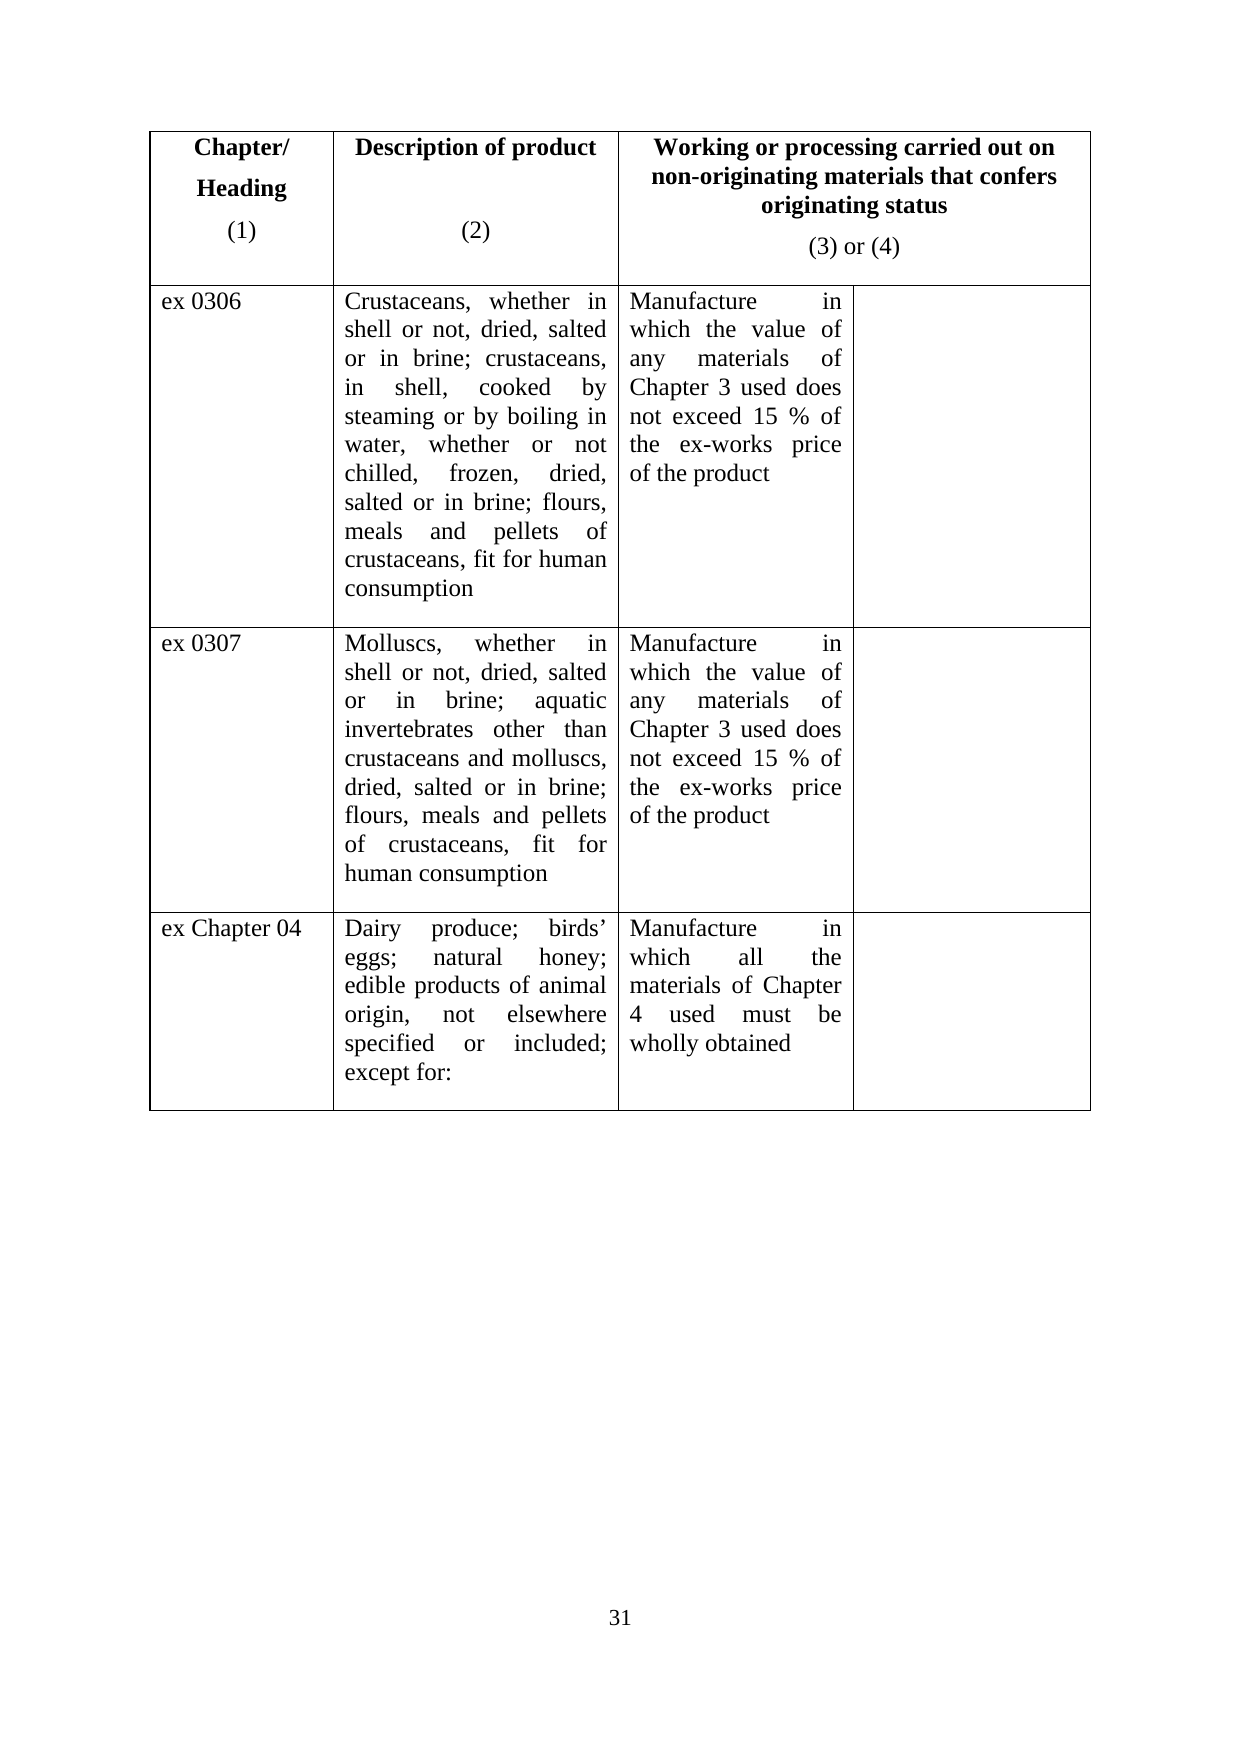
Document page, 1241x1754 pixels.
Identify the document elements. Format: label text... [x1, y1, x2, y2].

table_cell Manufacture in which the value of any materials of Chapter 3 used does not exceed 15 % of the ex-works price of the product [619, 628, 853, 912]
table_cell Manufacture in which the value of any materials of Chapter 3 used does not exceed 15 % of the ex-works price of the product [619, 286, 853, 627]
table_cell ex Chapter 04 [151, 913, 333, 1110]
table_cell [854, 628, 1090, 912]
table_cell [854, 286, 1090, 627]
table_cell [854, 913, 1090, 1110]
table_header Chapter/ Heading (1) [151, 132, 333, 285]
table_cell Dairy produce; birds’ eggs; natural honey; edible products of animal origin, not elsewhere specified or included; except for: [334, 913, 618, 1110]
table_cell Crustaceans, whether in shell or not, dried, salted or in brine; crustaceans, in shell, cooked by steaming or by boiling in water, whether or not chilled, frozen, dried, salted or in brine; flours, meals and pellets of crustaceans, fit for human consumption [334, 286, 618, 627]
table_cell ex 0307 [151, 628, 333, 912]
table_cell Molluscs, whether in shell or not, dried, salted or in brine; aquatic invertebrates other than crustaceans and molluscs, dried, salted or in brine; flours, meals and pellets of crustaceans, fit for human consumption [334, 628, 618, 912]
table_cell Manufacture in which all the materials of Chapter 4 used must be wholly obtained [619, 913, 853, 1110]
table_header Description of product (2) [334, 132, 618, 285]
table_cell ex 0306 [151, 286, 333, 627]
table_header Working or processing carried out on non-originating materials that confers originating status (3) or (4) [619, 132, 1090, 285]
